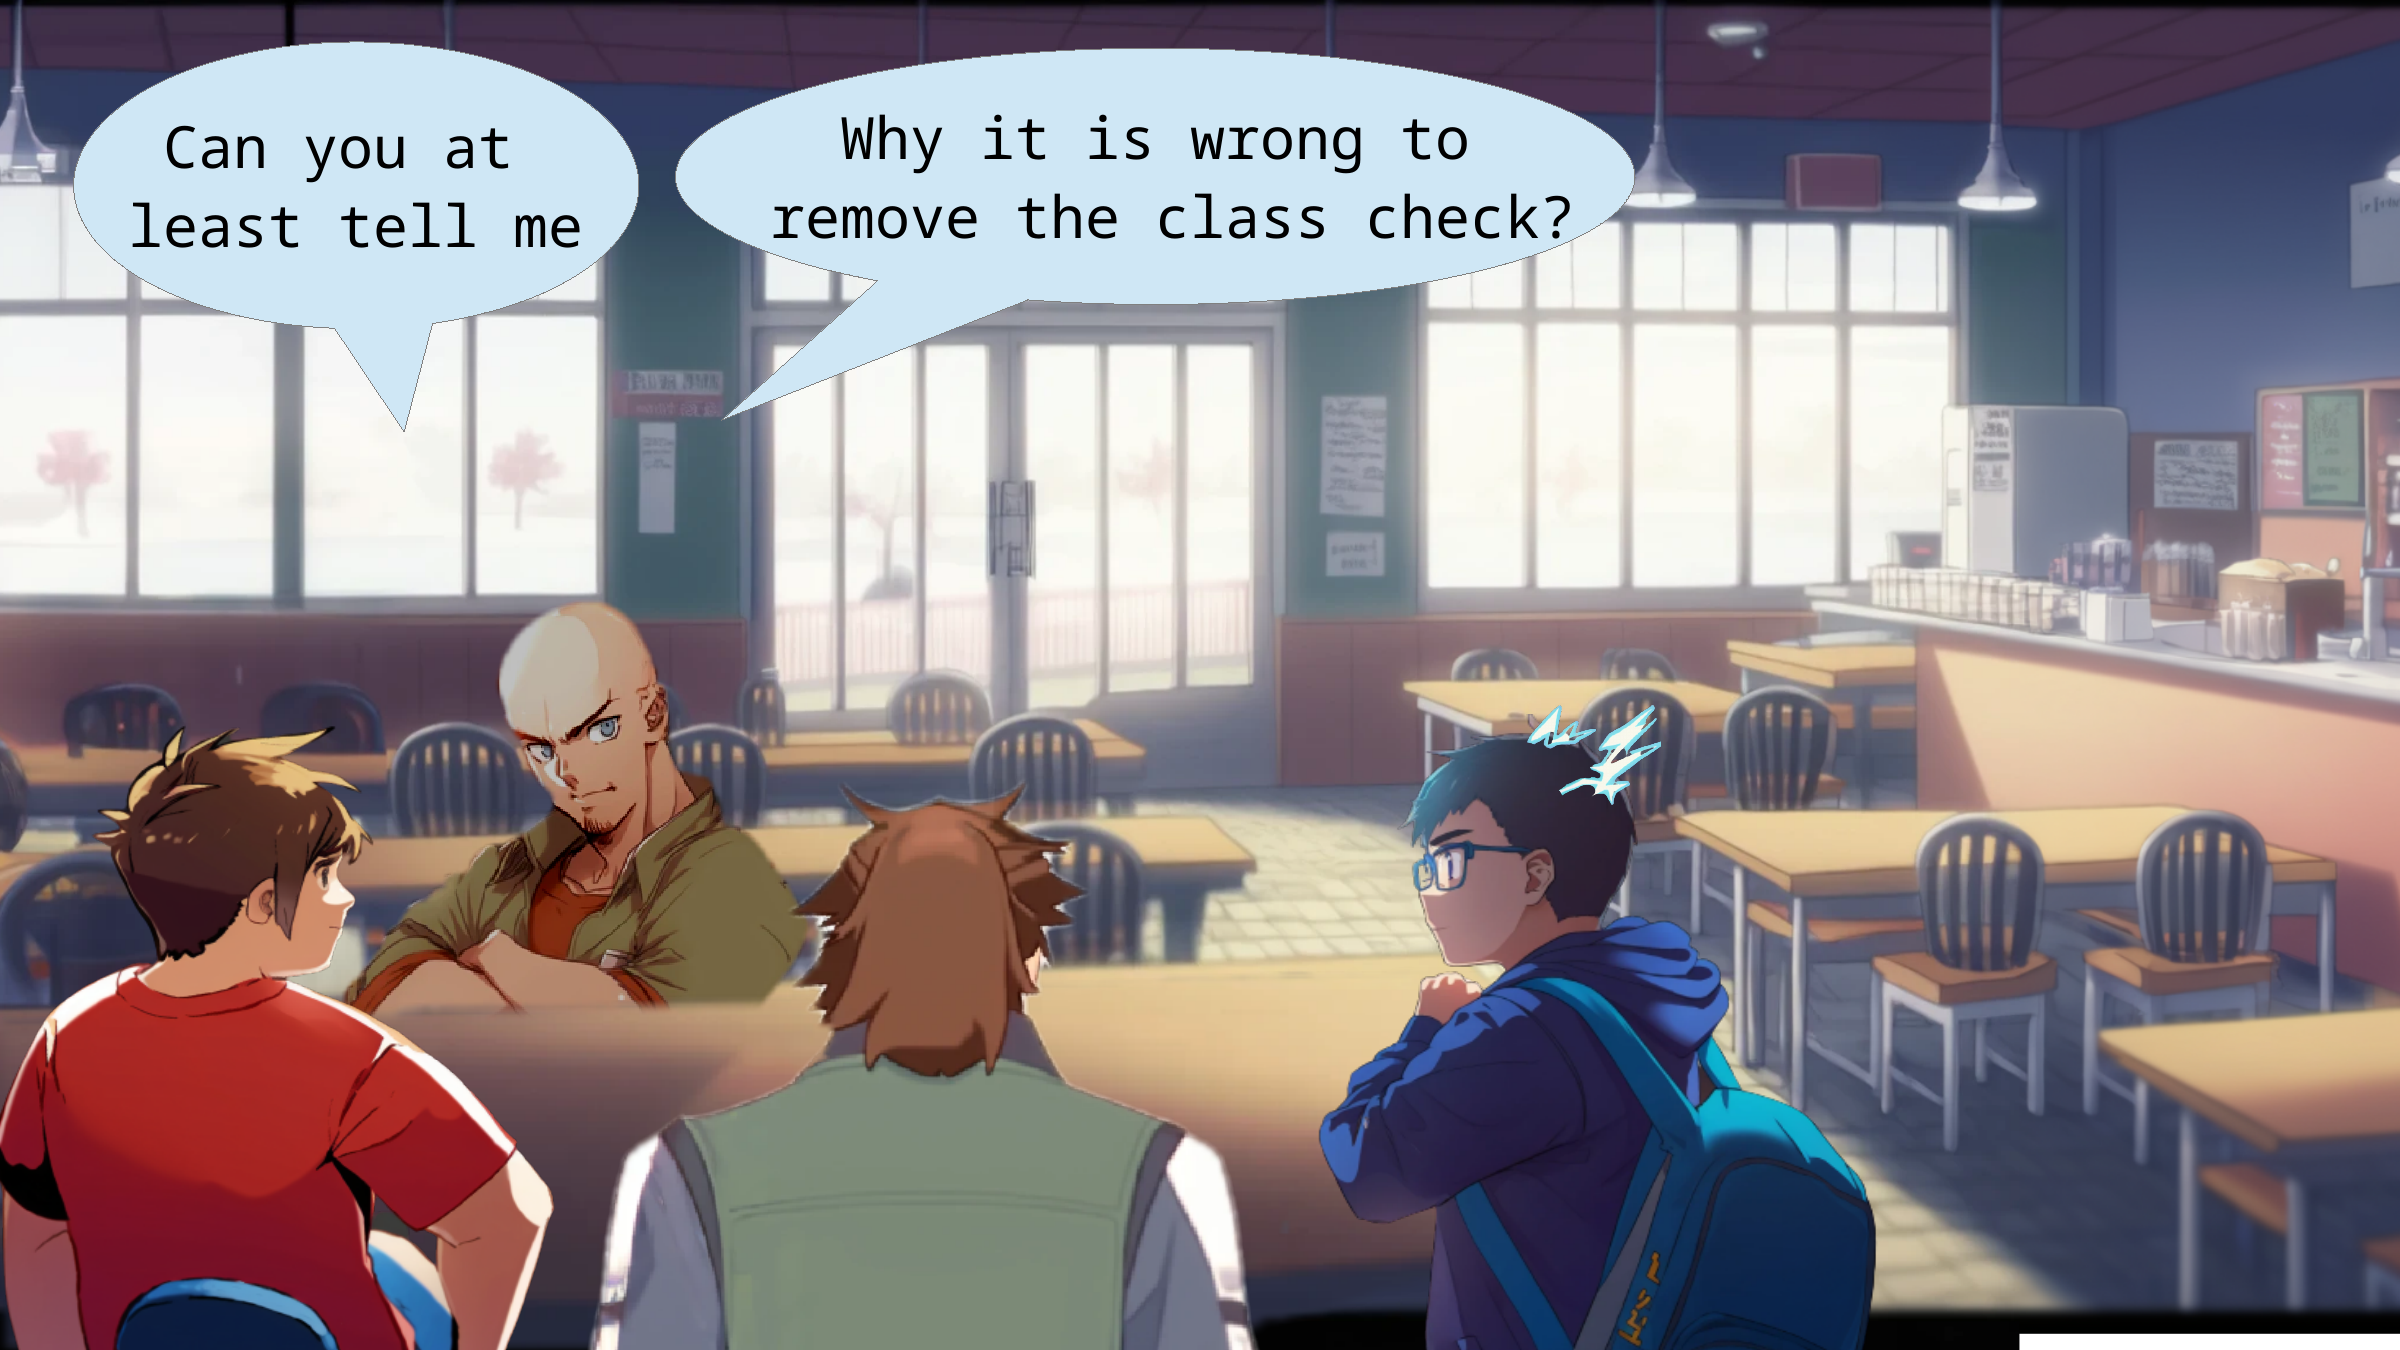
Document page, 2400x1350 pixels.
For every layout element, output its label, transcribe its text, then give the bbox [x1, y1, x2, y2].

text_box Why it is wrong to remove the class check? [675, 48, 1636, 421]
text_box Can you at least tell me [73, 41, 639, 432]
picture [0, 0, 2400, 1350]
